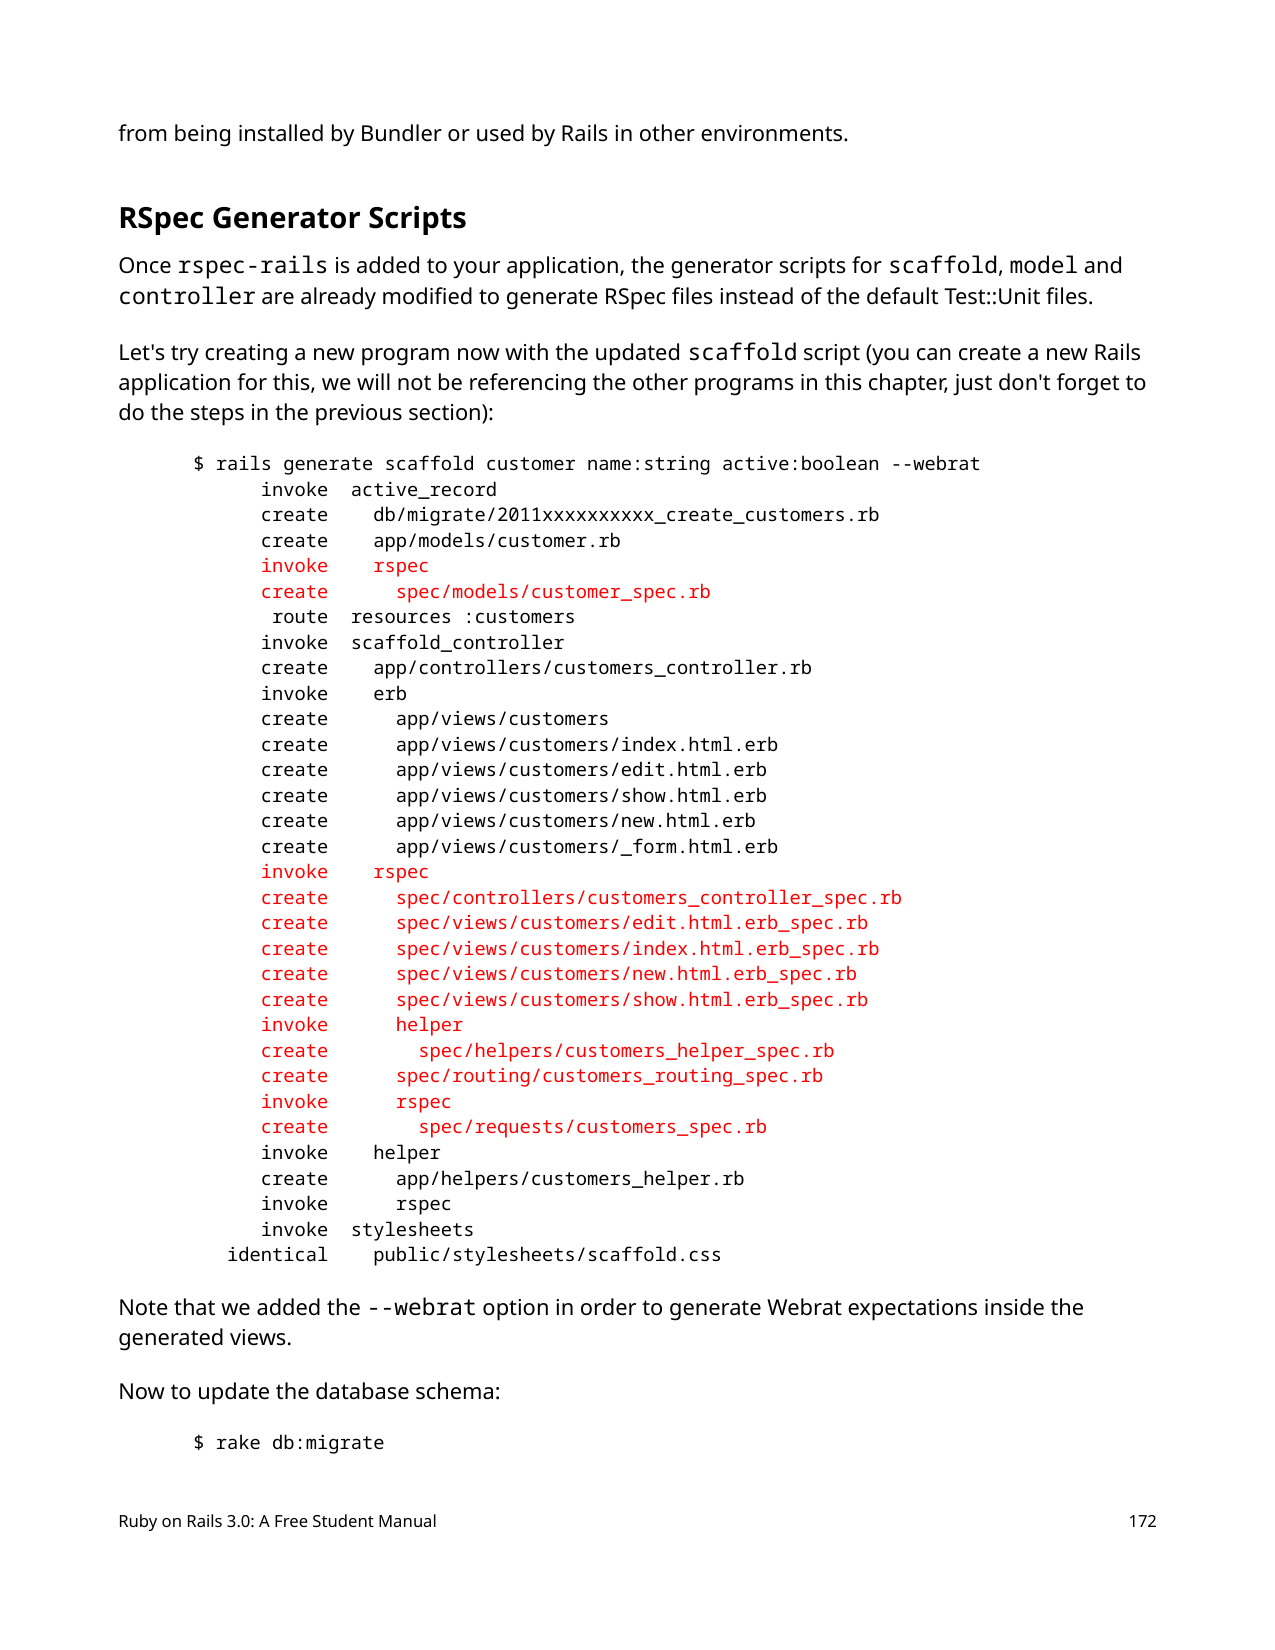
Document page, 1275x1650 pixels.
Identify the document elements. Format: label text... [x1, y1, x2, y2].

text Note that we added the --webrat option in order to generate Webrat expectations inside the generated views. [118, 1291, 1157, 1352]
text Now to update the database schema: [118, 1376, 1157, 1406]
text Once rspec-rails is added to your application, the generator scripts for scaffold, model and controller are already modified to generate RSpec files instead of the default Test::Unit files. [118, 249, 1157, 312]
text $ rake db:migrate [193, 1430, 1157, 1455]
subtitle RSpec Generator Scripts [118, 197, 1157, 237]
text Let's try creating a new program now with the updated scaffold script (you can create a new Rails application for this, we will not be referencing the other programs in this chapter, just don't forget to do the steps in the previous section): [118, 336, 1157, 426]
text from being installed by Bundler or used by Rails in other environments. [118, 118, 1157, 148]
text $ rails generate scaffold customer name:string active:boolean --webrat invoke active_record create db/migrate/2011xxxxxxxxxx_create_customers.rb create app/models/customer.rb invoke rspec create spec/models/customer_spec.rb route resources :customers invoke scaffold_controller create app/controllers/customers_controller.rb invoke erb create app/views/customers create app/views/customers/index.html.erb create app/views/customers/edit.html.erb create app/views/customers/show.html.erb create app/views/customers/new.html.erb create app/views/customers/_form.html.erb invoke rspec create spec/controllers/customers_controller_spec.rb create spec/views/customers/edit.html.erb_spec.rb create spec/views/customers/index.html.erb_spec.rb create spec/views/customers/new.html.erb_spec.rb create spec/views/customers/show.html.erb_spec.rb invoke helper create spec/helpers/customers_helper_spec.rb create spec/routing/customers_routing_spec.rb invoke rspec create spec/requests/customers_spec.rb invoke helper create app/helpers/customers_helper.rb invoke rspec invoke stylesheets identical public/stylesheets/scaffold.css [193, 450, 1157, 1267]
